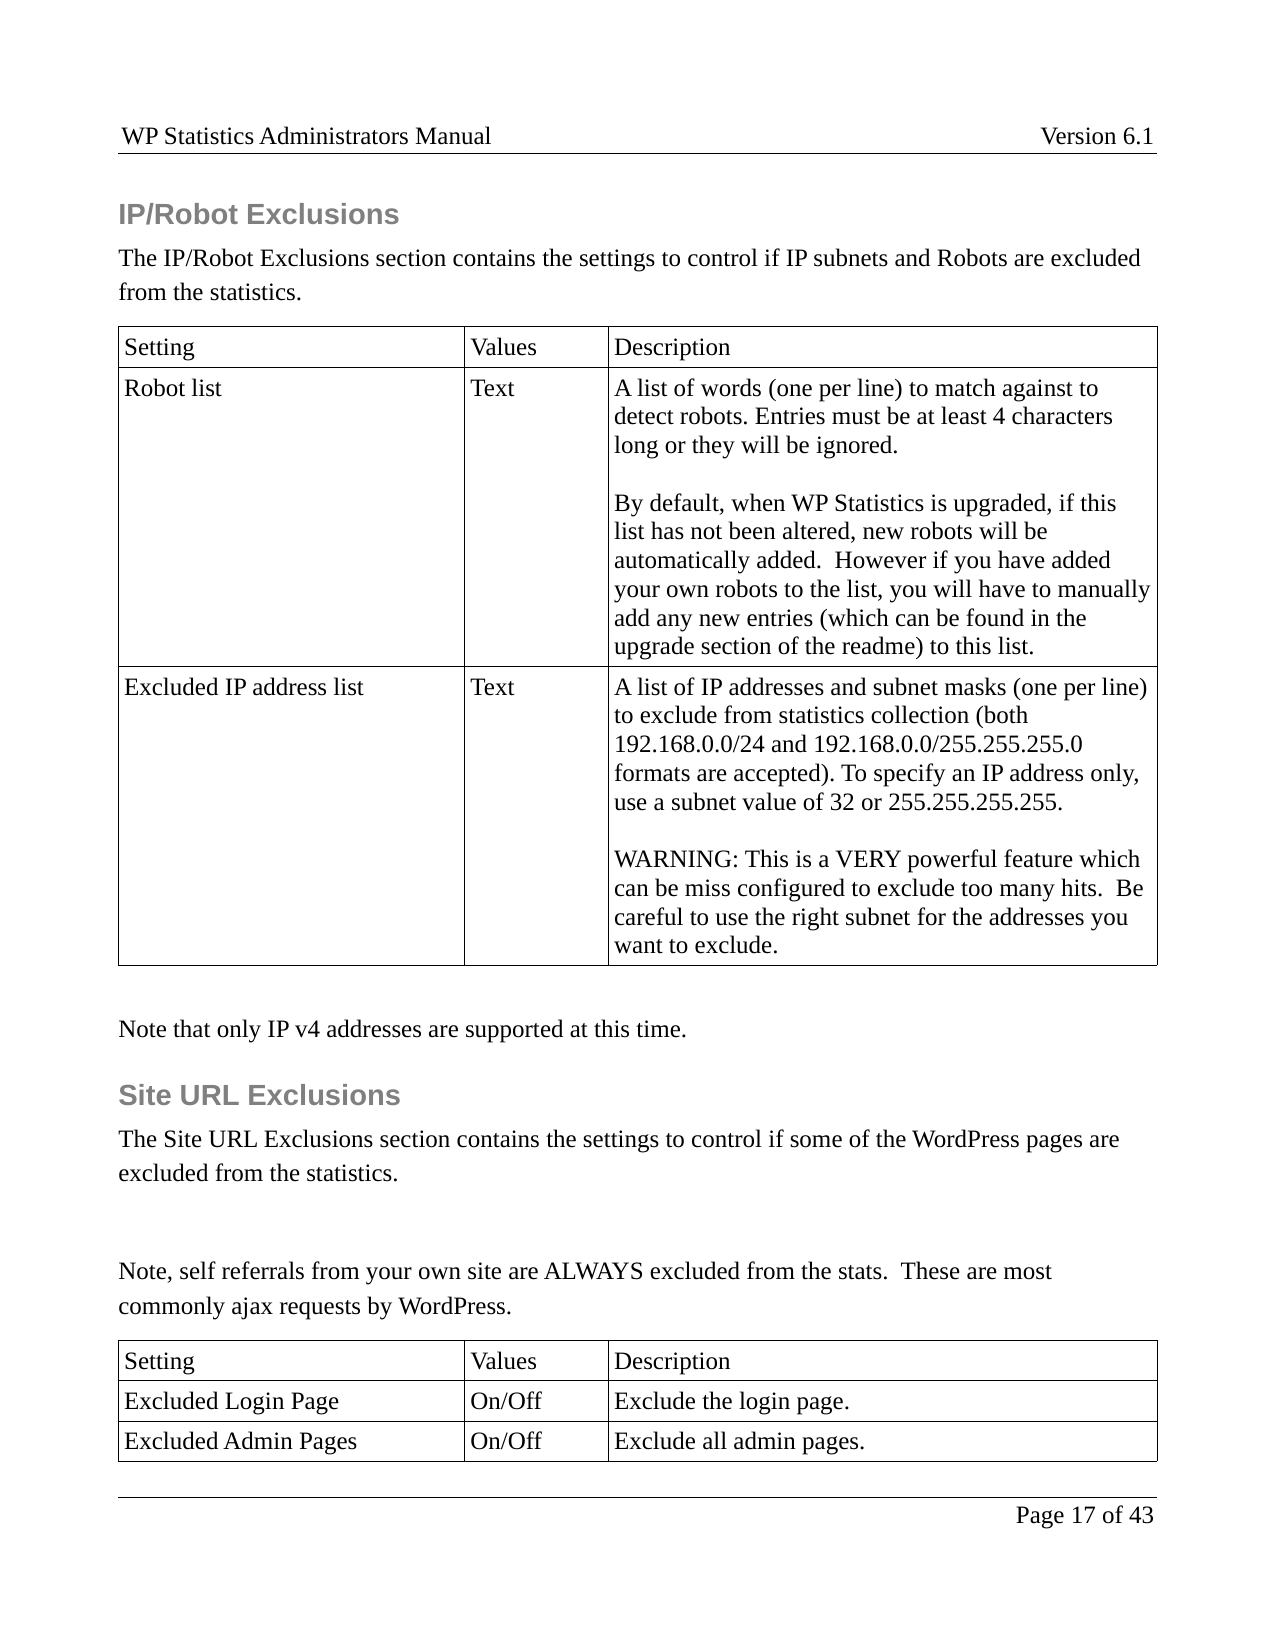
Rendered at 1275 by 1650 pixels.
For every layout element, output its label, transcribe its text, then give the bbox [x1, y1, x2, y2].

table_cell Text [465, 368, 608, 666]
subtitle Site URL Exclusions [118, 1078, 1157, 1111]
table_cell A list of IP addresses and subnet masks (one per line) to exclude from statistics collection (both 192.168.0.0/24 and 192.168.0.0/255.255.255.0 formats are accepted). To specify an IP address only, use a subnet value of 32 or 255.255.255.255. WARNING: This is a VERY powerful feature which can be miss configured to exclude too many hits. Be careful to use the right subnet for the addresses you want to exclude. [609, 667, 1157, 965]
table_header Setting [119, 327, 464, 367]
table_header Setting [119, 1341, 464, 1380]
table_cell Text [465, 667, 608, 965]
table_header Description [609, 1341, 1157, 1380]
text The Site URL Exclusions section contains the settings to control if some of the WordPress pages are excluded from the statistics. [118, 1124, 1157, 1187]
table_cell On/Off [465, 1422, 608, 1461]
table_cell On/Off [465, 1381, 608, 1421]
table_cell A list of words (one per line) to match against to detect robots. Entries must be at least 4 characters long or they will be ignored. By default, when WP Statistics is upgraded, if this list has not been altered, new robots will be automatically added. However if you have added your own robots to the list, you will have to manually add any new entries (which can be found in the upgrade section of the readme) to this list. [609, 368, 1157, 666]
table_cell Excluded Login Page [119, 1381, 464, 1421]
table_cell Excluded Admin Pages [119, 1422, 464, 1461]
subtitle IP/Robot Exclusions [118, 197, 1157, 230]
text Note, self referrals from your own site are ALWAYS excluded from the stats. These are most commonly ajax requests by WordPress. [118, 1256, 1157, 1319]
table_header Description [609, 327, 1157, 367]
table_header Values [465, 1341, 608, 1380]
text Note that only IP v4 addresses are supported at this time. [118, 1014, 1157, 1043]
table_cell Excluded IP address list [119, 667, 464, 965]
table_header Values [465, 327, 608, 367]
table_cell Robot list [119, 368, 464, 666]
table_cell Exclude the login page. [609, 1381, 1157, 1421]
table_cell Exclude all admin pages. [609, 1422, 1157, 1461]
text The IP/Robot Exclusions section contains the settings to control if IP subnets and Robots are excluded from the statistics. [118, 243, 1157, 306]
